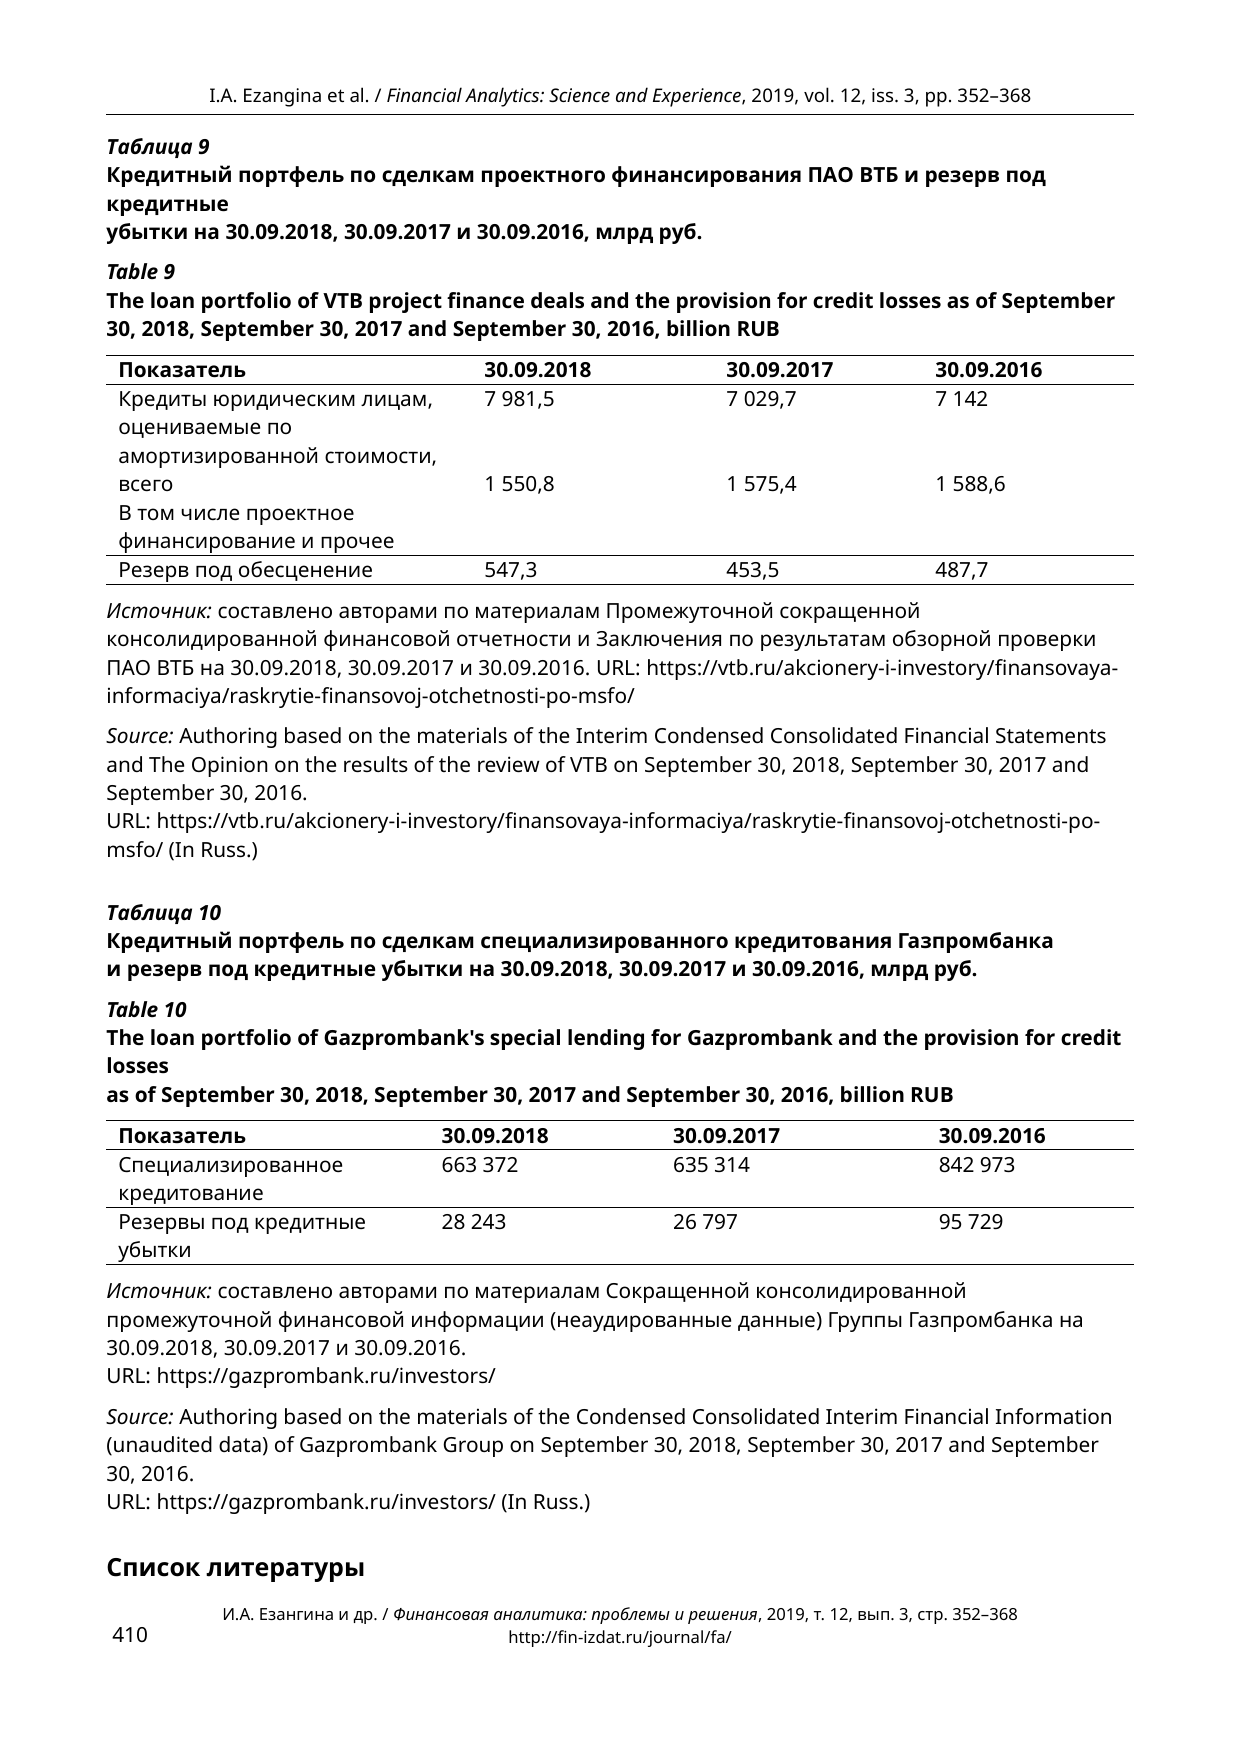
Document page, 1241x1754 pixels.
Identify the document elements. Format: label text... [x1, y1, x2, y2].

table_header 30.09.2018 [430, 1121, 661, 1149]
table_cell 635 314 [661, 1150, 927, 1207]
table_header 30.09.2016 [927, 1121, 1134, 1149]
table_cell 28 243 [430, 1208, 661, 1264]
text Кредитный портфель по сделкам специализированного кредитования Газпромбанка и резерв под кредитные убытки на 30.09.2018, 30.09.2017 и 30.09.2016, млрд руб. [106, 926, 1134, 983]
table_cell 7 981,5 1 550,8 [472, 385, 714, 554]
table_cell 663 372 [430, 1150, 661, 1207]
text Список литературы [106, 1549, 1134, 1584]
text Кредитный портфель по сделкам проектного финансирования ПАО ВТБ и резерв под кредитные убытки на 30.09.2018, 30.09.2017 и 30.09.2016, млрд руб. [106, 160, 1134, 246]
text Source: Authoring based on the materials of the Interim Condensed Consolidated Financial Statements and The Opinion on the results of the review of VTB on September 30, 2018, September 30, 2017 and September 30, 2016. URL: https://vtb.ru/akcionery-i-investory/finansovaya-informaciya/raskrytie-finansovoj-otchetnosti-po-msfo/ (In Russ.) [106, 721, 1134, 863]
table_cell 842 973 [927, 1150, 1134, 1207]
table_header 30.09.2017 [715, 356, 923, 383]
table_cell 7 029,7 1 575,4 [715, 385, 923, 554]
text Таблица 9 [106, 132, 1134, 160]
table_cell 547,3 [472, 556, 714, 583]
table_cell Специализированное кредитование [106, 1150, 429, 1207]
table_header Показатель [106, 1121, 429, 1149]
text Источник: составлено авторами по материалам Сокращенной консолидированной промежуточной финансовой информации (неаудированные данные) Группы Газпромбанка на 30.09.2018, 30.09.2017 и 30.09.2016. URL: https://gazprombank.ru/investors/ [106, 1276, 1134, 1390]
text Source: Authoring based on the materials of the Condensed Consolidated Interim Financial Information (unaudited data) of Gazprombank Group on September 30, 2018, September 30, 2017 and September 30, 2016. URL: https://gazprombank.ru/investors/ (In Russ.) [106, 1402, 1134, 1516]
table_header 30.09.2018 [472, 356, 714, 383]
table_cell Кредиты юридическим лицам, оцениваемые по амортизированной стоимости, всего В том числе проектное финансирование и прочее [106, 385, 472, 554]
table_cell 26 797 [661, 1208, 927, 1264]
text Table 9 [106, 257, 1134, 286]
table_cell 453,5 [715, 556, 923, 583]
text The loan portfolio of Gazprombank's special lending for Gazprombank and the provision for credit losses as of September 30, 2018, September 30, 2017 and September 30, 2016, billion RUB [106, 1023, 1134, 1108]
table_header 30.09.2016 [924, 356, 1134, 383]
table_cell 95 729 [927, 1208, 1134, 1264]
text Таблица 10 [106, 898, 1134, 926]
table_cell 487,7 [924, 556, 1134, 583]
table_cell 7 142 1 588,6 [924, 385, 1134, 554]
table_header 30.09.2017 [661, 1121, 927, 1149]
text The loan portfolio of VTB project finance deals and the provision for credit losses as of September 30, 2018, September 30, 2017 and September 30, 2016, billion RUB [106, 286, 1134, 343]
table_cell Резервы под кредитные убытки [106, 1208, 429, 1264]
table_header Показатель [106, 356, 472, 383]
table_cell Резерв под обесценение [106, 556, 472, 583]
text Источник: составлено авторами по материалам Промежуточной сокращенной консолидированной финансовой отчетности и Заключения по результатам обзорной проверки ПАО ВТБ на 30.09.2018, 30.09.2017 и 30.09.2016. URL: https://vtb.ru/akcionery-i-investory/finansovaya-informaciya/raskrytie-finansovoj-otchetnosti-po-msfo/ [106, 596, 1134, 709]
text Table 10 [106, 995, 1134, 1023]
